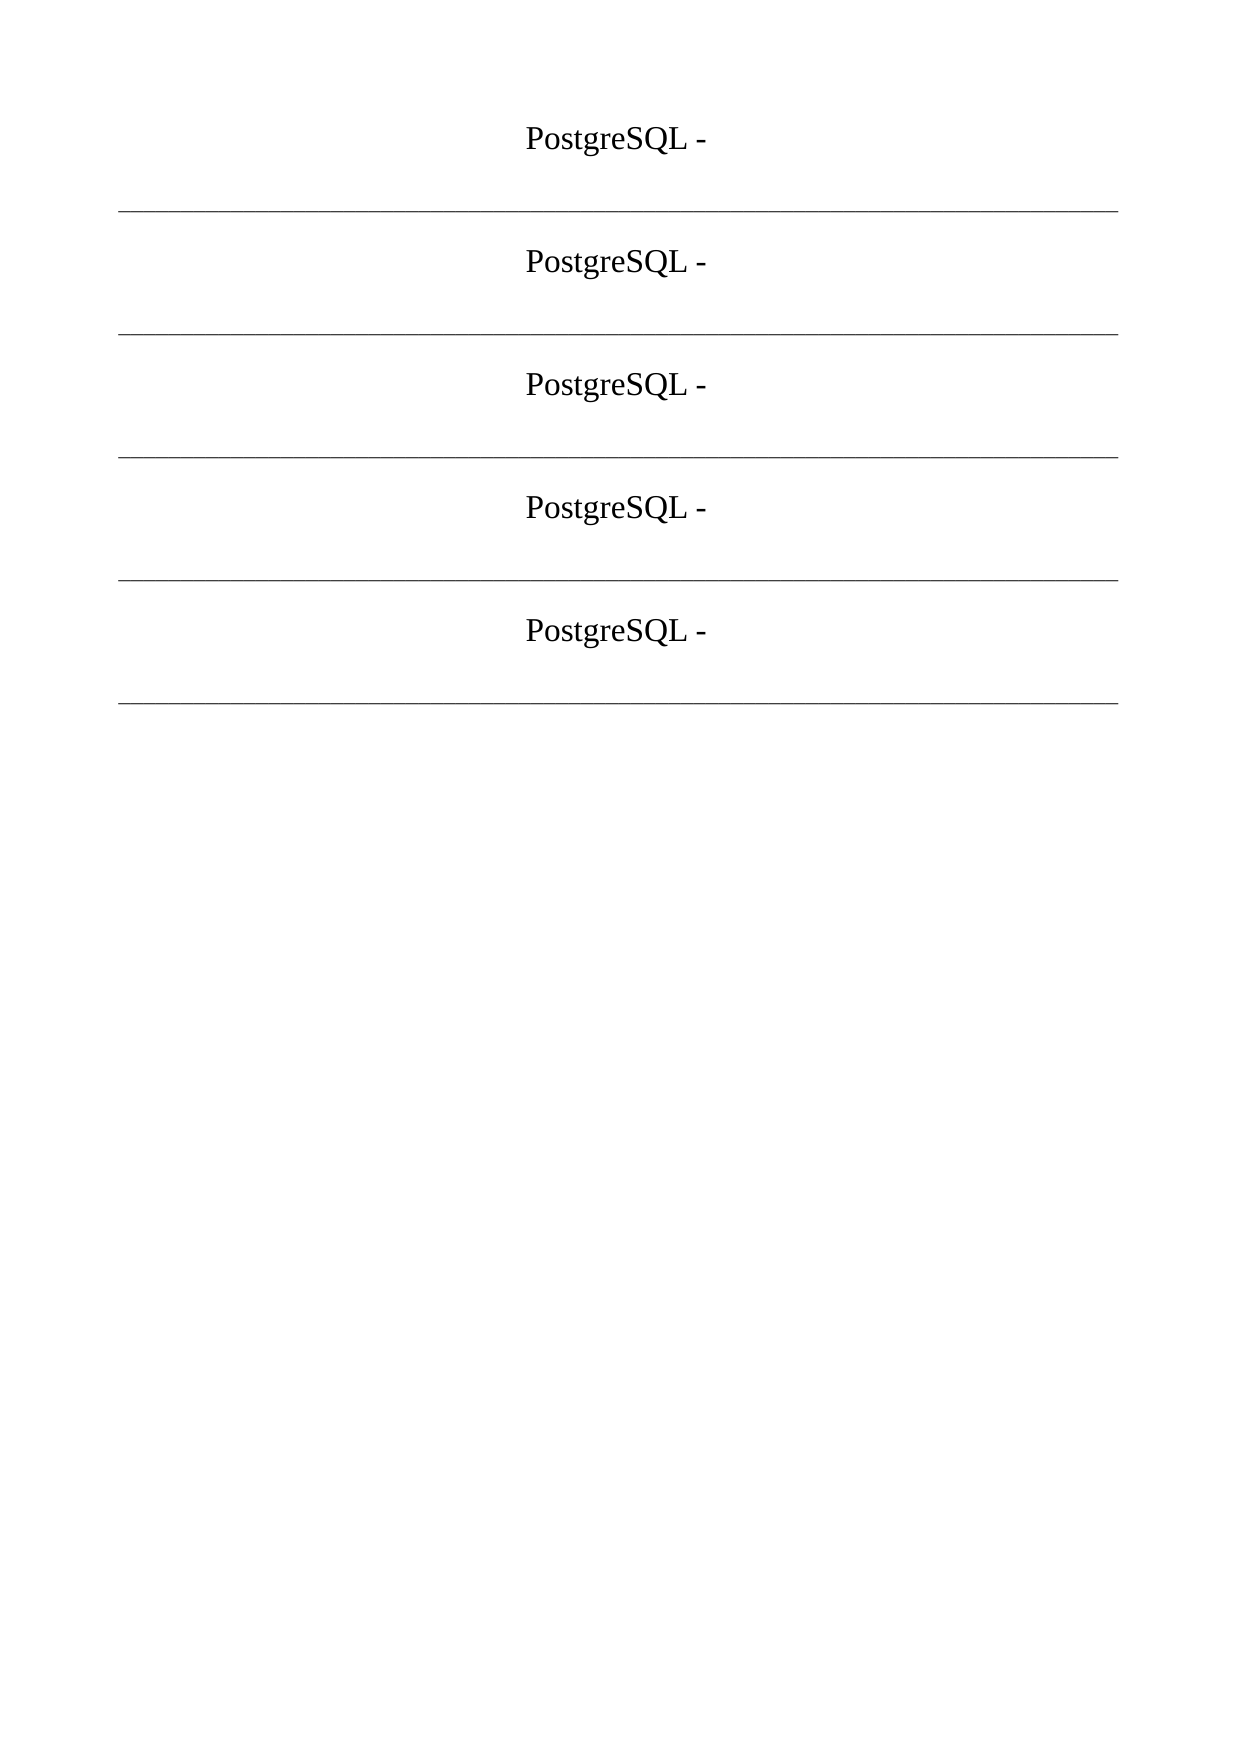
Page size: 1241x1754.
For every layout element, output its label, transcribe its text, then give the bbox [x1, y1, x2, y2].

subtitle PostgreSQL - [118, 241, 1122, 279]
subtitle PostgreSQL - [118, 118, 1122, 156]
subtitle PostgreSQL - [118, 487, 1122, 526]
text ________________________________________________________________________________ [118, 316, 1122, 339]
text ________________________________________________________________________________ [118, 562, 1122, 586]
subtitle PostgreSQL - [118, 611, 1122, 649]
subtitle PostgreSQL - [118, 364, 1122, 403]
text ________________________________________________________________________________ [118, 685, 1122, 709]
text ________________________________________________________________________________ [118, 193, 1122, 216]
text ________________________________________________________________________________ [118, 439, 1122, 462]
